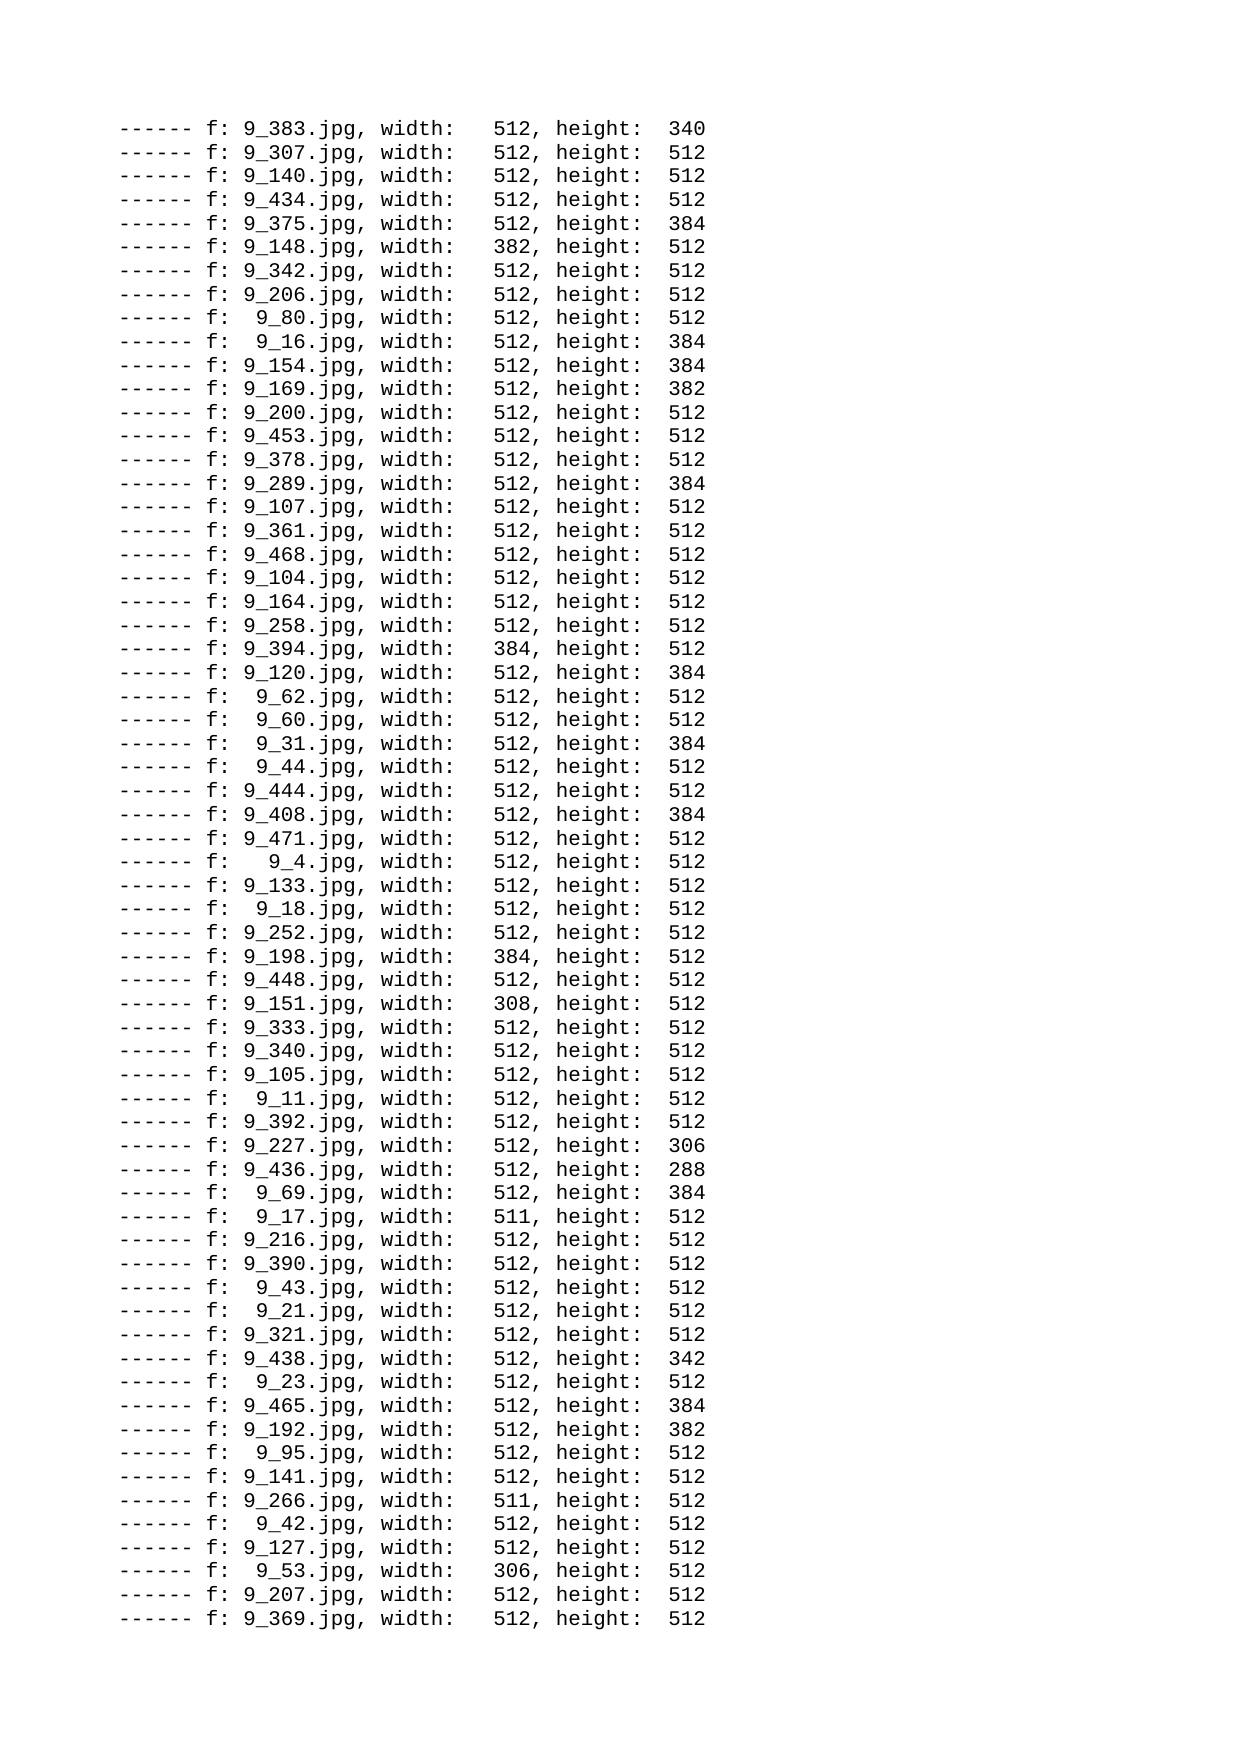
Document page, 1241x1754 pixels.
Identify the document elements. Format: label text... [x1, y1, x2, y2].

text ------ f: 9_120.jpg, width: 512, height: 384 [118, 662, 1122, 686]
text ------ f: 9_44.jpg, width: 512, height: 512 [118, 757, 1122, 780]
text ------ f: 9_140.jpg, width: 512, height: 512 [118, 165, 1122, 189]
text ------ f: 9_444.jpg, width: 512, height: 512 [118, 780, 1122, 804]
text ------ f: 9_394.jpg, width: 384, height: 512 [118, 638, 1122, 662]
text ------ f: 9_468.jpg, width: 512, height: 512 [118, 544, 1122, 567]
text ------ f: 9_148.jpg, width: 382, height: 512 [118, 236, 1122, 260]
text ------ f: 9_4.jpg, width: 512, height: 512 [118, 851, 1122, 875]
text ------ f: 9_11.jpg, width: 512, height: 512 [118, 1088, 1122, 1111]
text ------ f: 9_227.jpg, width: 512, height: 306 [118, 1135, 1122, 1158]
text ------ f: 9_60.jpg, width: 512, height: 512 [118, 709, 1122, 733]
text ------ f: 9_252.jpg, width: 512, height: 512 [118, 922, 1122, 946]
text ------ f: 9_43.jpg, width: 512, height: 512 [118, 1277, 1122, 1300]
text ------ f: 9_448.jpg, width: 512, height: 512 [118, 969, 1122, 993]
text ------ f: 9_105.jpg, width: 512, height: 512 [118, 1064, 1122, 1088]
text ------ f: 9_216.jpg, width: 512, height: 512 [118, 1229, 1122, 1253]
text ------ f: 9_375.jpg, width: 512, height: 384 [118, 213, 1122, 236]
text ------ f: 9_392.jpg, width: 512, height: 512 [118, 1111, 1122, 1135]
text ------ f: 9_17.jpg, width: 511, height: 512 [118, 1206, 1122, 1229]
text ------ f: 9_434.jpg, width: 512, height: 512 [118, 189, 1122, 213]
text ------ f: 9_200.jpg, width: 512, height: 512 [118, 402, 1122, 426]
text ------ f: 9_80.jpg, width: 512, height: 512 [118, 307, 1122, 331]
text ------ f: 9_307.jpg, width: 512, height: 512 [118, 142, 1122, 165]
text ------ f: 9_127.jpg, width: 512, height: 512 [118, 1537, 1122, 1561]
text ------ f: 9_465.jpg, width: 512, height: 384 [118, 1395, 1122, 1419]
text ------ f: 9_53.jpg, width: 306, height: 512 [118, 1561, 1122, 1584]
text ------ f: 9_198.jpg, width: 384, height: 512 [118, 946, 1122, 969]
text ------ f: 9_408.jpg, width: 512, height: 384 [118, 804, 1122, 827]
text ------ f: 9_133.jpg, width: 512, height: 512 [118, 875, 1122, 898]
text ------ f: 9_192.jpg, width: 512, height: 382 [118, 1419, 1122, 1442]
text ------ f: 9_333.jpg, width: 512, height: 512 [118, 1017, 1122, 1040]
text ------ f: 9_266.jpg, width: 511, height: 512 [118, 1489, 1122, 1513]
text ------ f: 9_383.jpg, width: 512, height: 340 [118, 118, 1122, 142]
text ------ f: 9_321.jpg, width: 512, height: 512 [118, 1324, 1122, 1348]
text ------ f: 9_436.jpg, width: 512, height: 288 [118, 1158, 1122, 1182]
text ------ f: 9_361.jpg, width: 512, height: 512 [118, 520, 1122, 544]
text ------ f: 9_31.jpg, width: 512, height: 384 [118, 733, 1122, 757]
text ------ f: 9_42.jpg, width: 512, height: 512 [118, 1513, 1122, 1537]
text ------ f: 9_151.jpg, width: 308, height: 512 [118, 993, 1122, 1017]
text ------ f: 9_258.jpg, width: 512, height: 512 [118, 615, 1122, 638]
text ------ f: 9_107.jpg, width: 512, height: 512 [118, 496, 1122, 520]
text ------ f: 9_378.jpg, width: 512, height: 512 [118, 449, 1122, 473]
text ------ f: 9_207.jpg, width: 512, height: 512 [118, 1584, 1122, 1608]
text ------ f: 9_23.jpg, width: 512, height: 512 [118, 1371, 1122, 1395]
text ------ f: 9_21.jpg, width: 512, height: 512 [118, 1300, 1122, 1324]
text ------ f: 9_18.jpg, width: 512, height: 512 [118, 898, 1122, 922]
text ------ f: 9_289.jpg, width: 512, height: 384 [118, 473, 1122, 496]
text ------ f: 9_438.jpg, width: 512, height: 342 [118, 1348, 1122, 1371]
text ------ f: 9_154.jpg, width: 512, height: 384 [118, 354, 1122, 378]
text ------ f: 9_95.jpg, width: 512, height: 512 [118, 1442, 1122, 1466]
text ------ f: 9_62.jpg, width: 512, height: 512 [118, 686, 1122, 709]
text ------ f: 9_104.jpg, width: 512, height: 512 [118, 567, 1122, 591]
text ------ f: 9_342.jpg, width: 512, height: 512 [118, 260, 1122, 284]
text ------ f: 9_16.jpg, width: 512, height: 384 [118, 331, 1122, 354]
text ------ f: 9_471.jpg, width: 512, height: 512 [118, 827, 1122, 851]
text ------ f: 9_141.jpg, width: 512, height: 512 [118, 1466, 1122, 1489]
text ------ f: 9_453.jpg, width: 512, height: 512 [118, 426, 1122, 449]
text ------ f: 9_369.jpg, width: 512, height: 512 [118, 1608, 1122, 1631]
text ------ f: 9_390.jpg, width: 512, height: 512 [118, 1253, 1122, 1277]
text ------ f: 9_206.jpg, width: 512, height: 512 [118, 284, 1122, 307]
text ------ f: 9_164.jpg, width: 512, height: 512 [118, 591, 1122, 615]
text ------ f: 9_340.jpg, width: 512, height: 512 [118, 1040, 1122, 1064]
text ------ f: 9_169.jpg, width: 512, height: 382 [118, 378, 1122, 402]
text ------ f: 9_69.jpg, width: 512, height: 384 [118, 1182, 1122, 1206]
